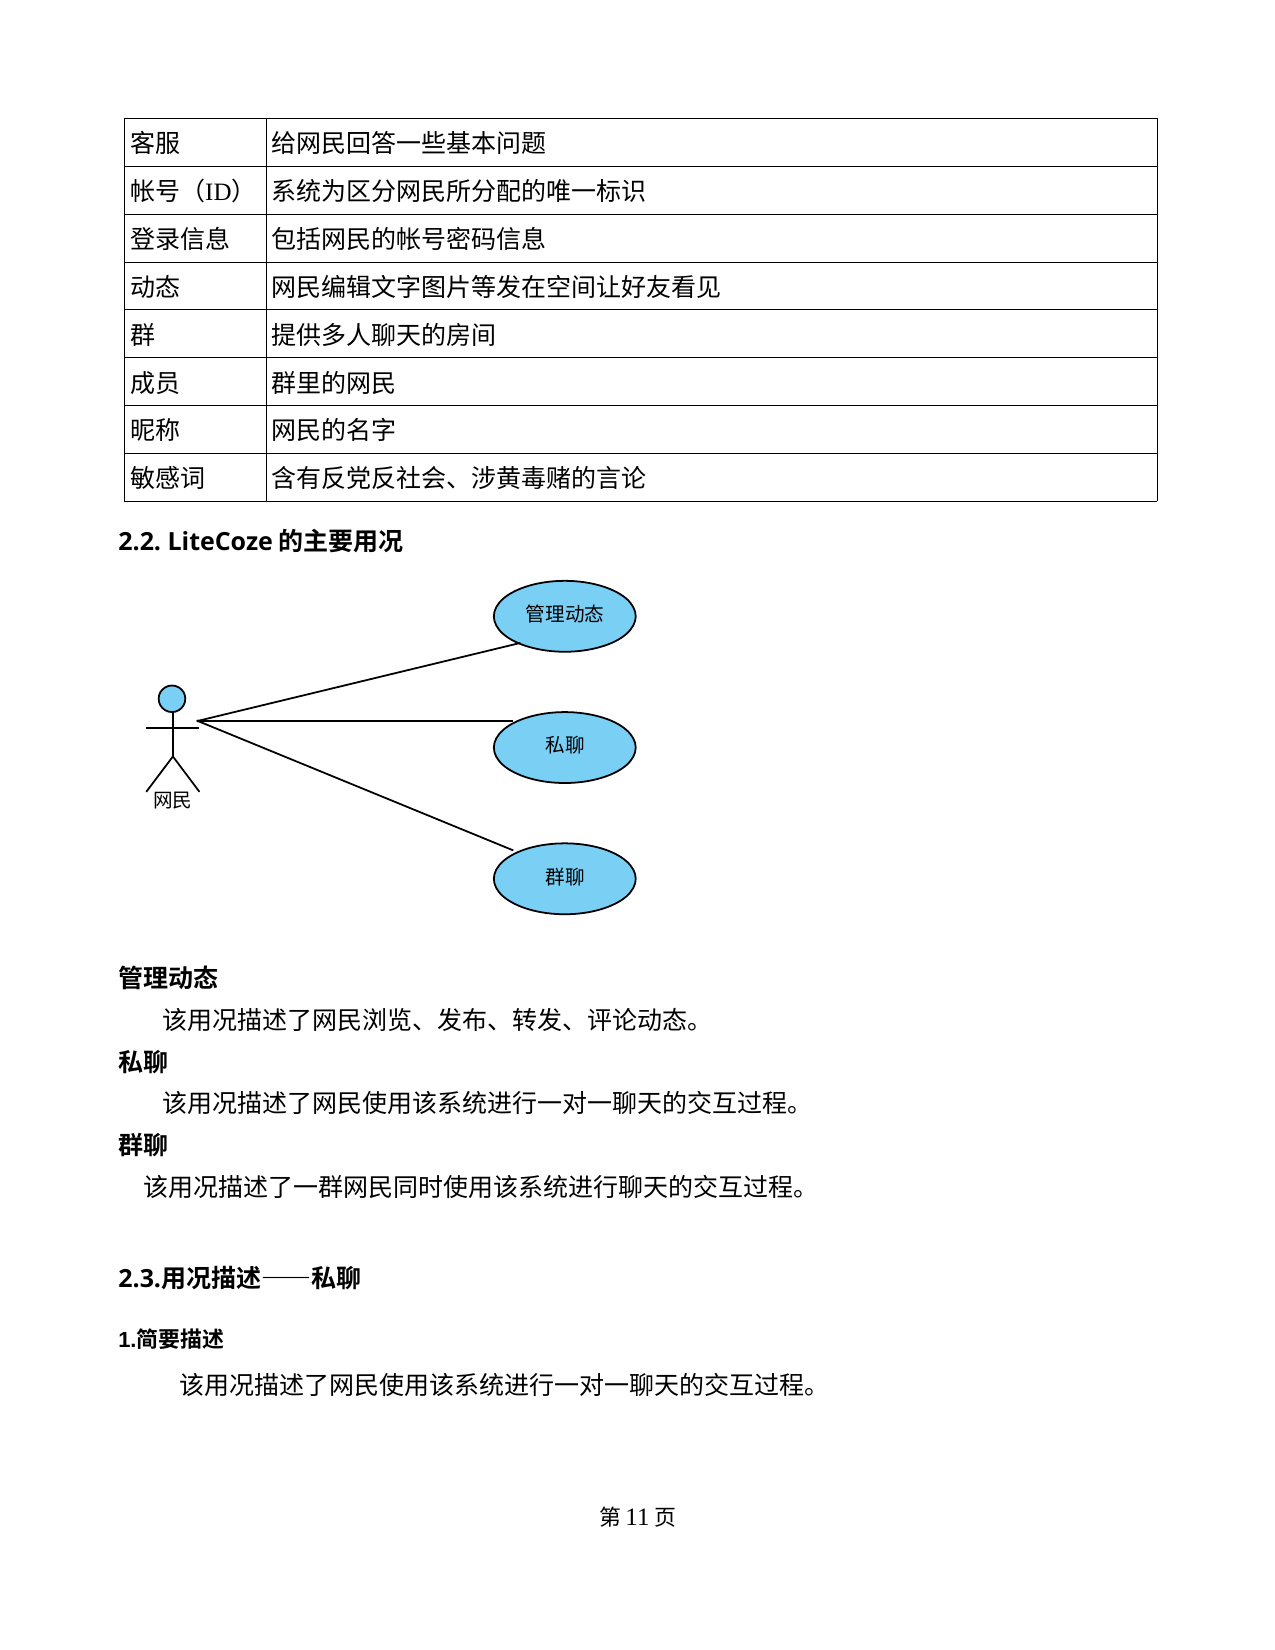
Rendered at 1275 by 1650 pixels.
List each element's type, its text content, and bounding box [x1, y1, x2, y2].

table_cell 动态 [125, 263, 266, 309]
text 管理动态 [118, 959, 1157, 995]
table_cell 群里的网民 [267, 358, 1157, 405]
table_cell 含有反党反社会、涉黄毒赌的言论 [267, 454, 1157, 501]
table_cell 网民的名字 [267, 406, 1157, 453]
text 该用况描述了网民使用该系统进行一对一聊天的交互过程。 [118, 1084, 1157, 1120]
subtitle 1.简要描述 [118, 1322, 1157, 1353]
table_cell 包括网民的帐号密码信息 [267, 215, 1157, 262]
subtitle 2.2. LiteCoze的主要用况 [118, 522, 1157, 558]
subtitle 2.3.用况描述——私聊 [118, 1258, 1157, 1294]
table_cell 敏感词 [125, 454, 266, 501]
table_cell 给网民回答一些基本问题 [267, 119, 1157, 166]
table_cell 群 [125, 310, 266, 357]
text 该用况描述了网民使用该系统进行一对一聊天的交互过程。 [118, 1366, 1157, 1402]
text 该用况描述了一群网民同时使用该系统进行聊天的交互过程。 [118, 1167, 1157, 1203]
table_cell 帐号（ID） [125, 167, 266, 214]
table_cell 提供多人聊天的房间 [267, 310, 1157, 357]
table_cell 成员 [125, 358, 266, 405]
table_cell 客服 [125, 119, 266, 166]
text 该用况描述了网民浏览、发布、转发、评论动态。 [118, 1000, 1157, 1037]
table_cell 昵称 [125, 406, 266, 453]
text 群聊 [118, 1125, 1157, 1162]
table_cell 登录信息 [125, 215, 266, 262]
text 私聊 [118, 1042, 1157, 1078]
table_cell 系统为区分网民所分配的唯一标识 [267, 167, 1157, 214]
table_cell 网民编辑文字图片等发在空间让好友看见 [267, 263, 1157, 309]
